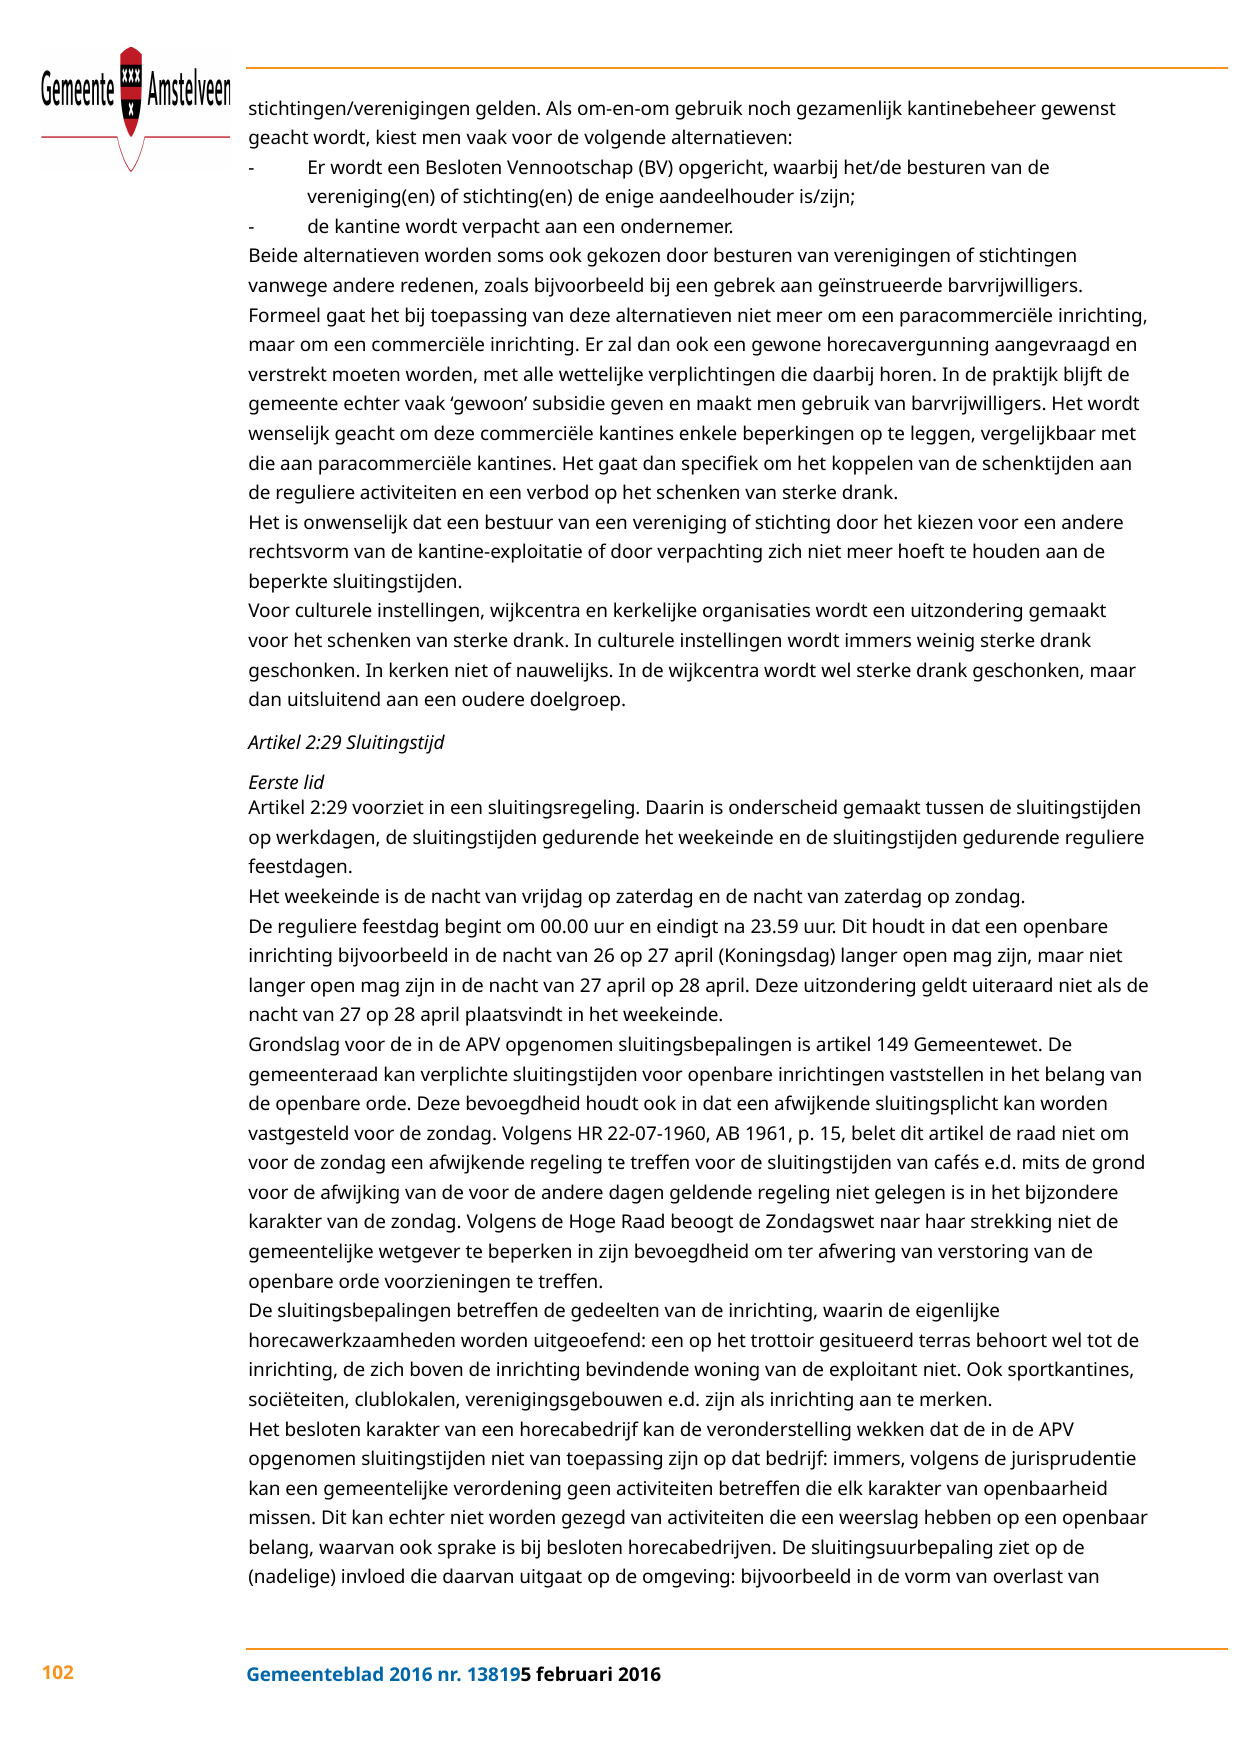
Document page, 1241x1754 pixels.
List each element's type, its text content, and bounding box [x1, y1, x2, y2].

text Het besloten karakter van een horecabedrijf kan de veronderstelling wekken dat de in de APV opgenomen sluitingstijden niet van toepassing zijn op dat bedrijf: immers, volgens de jurisprudentie kan een gemeentelijke verordening geen activiteiten betreffen die elk karakter van openbaarheid missen. Dit kan echter niet worden gezegd van activiteiten die een weerslag hebben op een openbaar belang, waarvan ook sprake is bij besloten horecabedrijven. De sluitingsuurbepaling ziet op de (nadelige) invloed die daarvan uitgaat op de omgeving: bijvoorbeeld in de vorm van overlast van [248, 1416, 1152, 1589]
text Eerste lid [248, 769, 1152, 794]
text De sluitingsbepalingen betreffen de gedeelten van de inrichting, waarin de eigenlijke horecawerkzaamheden worden uitgeoefend: een op het trottoir gesitueerd terras behoort wel tot de inrichting, de zich boven de inrichting bevindende woning van de exploitant niet. Ook sportkantines, sociëteiten, clublokalen, verenigingsgebouwen e.d. zijn als inrichting aan te merken. [248, 1297, 1152, 1412]
text Het weekeinde is de nacht van vrijdag op zaterdag en de nacht van zaterdag op zondag. [248, 883, 1152, 909]
text Voor culturele instellingen, wijkcentra en kerkelijke organisaties wordt een uitzondering gemaakt voor het schenken van sterke drank. In culturele instellingen wordt immers weinig sterke drank geschonken. In kerken niet of nauwelijks. In de wijkcentra wordt wel sterke drank geschonken, maar dan uitsluitend aan een oudere doelgroep. [248, 598, 1152, 712]
text De reguliere feestdag begint om 00.00 uur en eindigt na 23.59 uur. Dit houdt in dat een openbare inrichting bijvoorbeeld in de nacht van 26 op 27 april (Koningsdag) langer open mag zijn, maar niet langer open mag zijn in de nacht van 27 april op 28 april. Deze uitzondering geldt uiteraard niet als de nacht van 27 op 28 april plaatsvindt in het weekeinde. [248, 913, 1152, 1027]
text Het is onwenselijk dat een bestuur van een vereniging of stichting door het kiezen voor een andere rechtsvorm van de kantine-exploitatie of door verpachting zich niet meer hoeft te houden aan de beperkte sluitingstijden. [248, 509, 1152, 594]
list Er wordt een Besloten Vennootschap (BV) opgericht, waarbij het/de besturen van de vereniging(en) of stichting(en) de enige aandeelhouder is/zijn; [248, 154, 1152, 209]
text Beide alternatieven worden soms ook gekozen door besturen van verenigingen of stichtingen vanwege andere redenen, zoals bijvoorbeeld bij een gebrek aan geïnstrueerde barvrijwilligers. Formeel gaat het bij toepassing van deze alternatieven niet meer om een paracommerciële inrichting, maar om een commerciële inrichting. Er zal dan ook een gewone horecavergunning aangevraagd en verstrekt moeten worden, met alle wettelijke verplichtingen die daarbij horen. In de praktijk blijft de gemeente echter vaak ‘gewoon’ subsidie geven en maakt men gebruik van barvrijwilligers. Het wordt wenselijk geacht om deze commerciële kantines enkele beperkingen op te leggen, vergelijkbaar met die aan paracommerciële kantines. Het gaat dan specifiek om het koppelen van de schenktijden aan de reguliere activiteiten en een verbod op het schenken van sterke drank. [248, 243, 1152, 505]
list de kantine wordt verpacht aan een ondernemer. [248, 213, 1152, 239]
text Artikel 2:29 Sluitingstijd [248, 729, 1152, 755]
text stichtingen/verenigingen gelden. Als om-en-om gebruik noch gezamenlijk kantinebeheer gewenst geacht wordt, kiest men vaak voor de volgende alternatieven: [248, 95, 1152, 150]
picture [41, 47, 231, 172]
text Grondslag voor de in de APV opgenomen sluitingsbepalingen is artikel 149 Gemeentewet. De gemeenteraad kan verplichte sluitingstijden voor openbare inrichtingen vaststellen in het belang van de openbare orde. Deze bevoegdheid houdt ook in dat een afwijkende sluitingsplicht kan worden vastgesteld voor de zondag. Volgens HR 22-07-1960, AB 1961, p. 15, belet dit artikel de raad niet om voor de zondag een afwijkende regeling te treffen voor de sluitingstijden van cafés e.d. mits de grond voor de afwijking van de voor de andere dagen geldende regeling niet gelegen is in het bijzondere karakter van de zondag. Volgens de Hoge Raad beoogt de Zondagswet naar haar strekking niet de gemeentelijke wetgever te beperken in zijn bevoegdheid om ter afwering van verstoring van de openbare orde voorzieningen te treffen. [248, 1031, 1152, 1294]
text Artikel 2:29 voorziet in een sluitingsregeling. Daarin is onderscheid gemaakt tussen de sluitingstijden op werkdagen, de sluitingstijden gedurende het weekeinde en de sluitingstijden gedurende reguliere feestdagen. [248, 794, 1152, 879]
